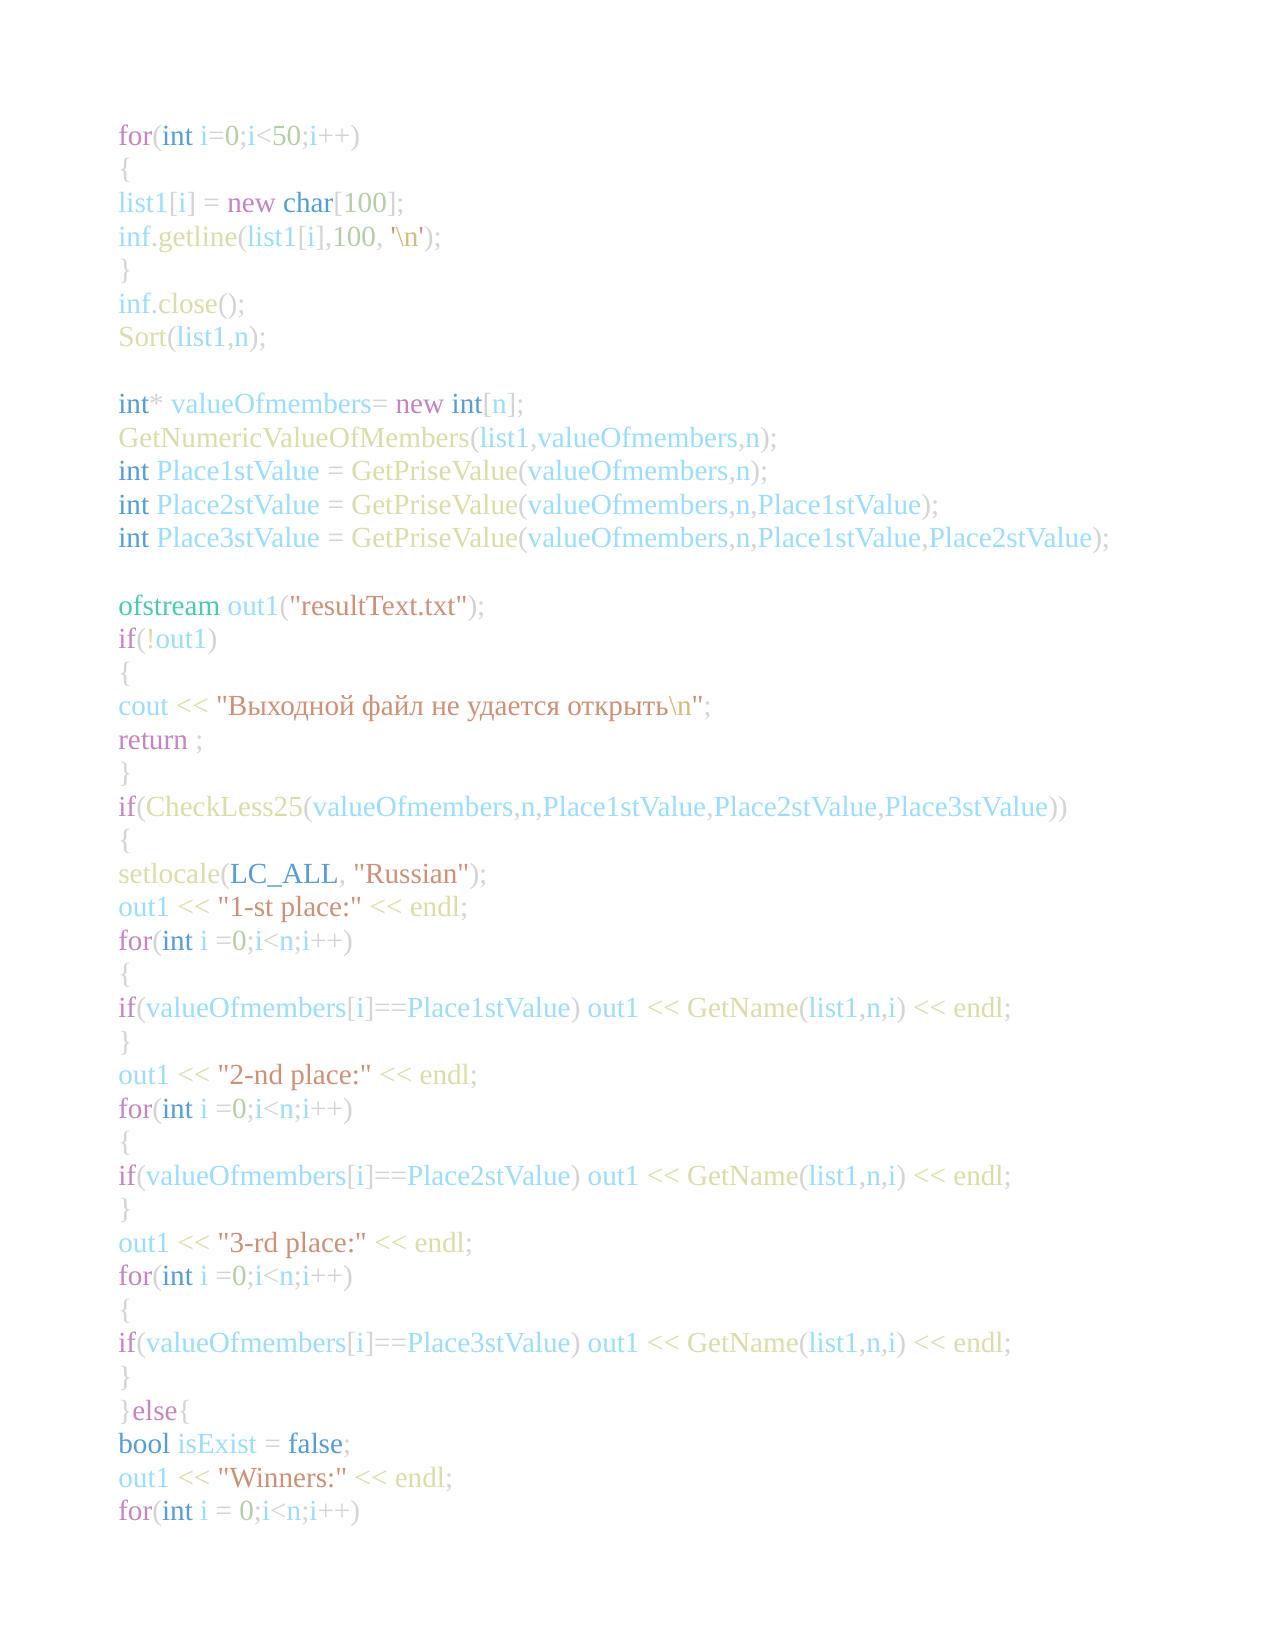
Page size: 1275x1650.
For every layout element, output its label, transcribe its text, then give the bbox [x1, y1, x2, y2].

text if(CheckLess25(valueOfmembers,n,Place1stValue,Place2stValue,Place3stValue)) [118, 789, 1157, 822]
text out1 << "3-rd place:" << endl; [118, 1225, 1157, 1258]
text int Place1stValue = GetPriseValue(valueOfmembers,n); [118, 453, 1157, 487]
text { [118, 152, 1157, 185]
text if(valueOfmembers[i]==Place1stValue) out1 << GetName(list1,n,i) << endl; [118, 990, 1157, 1024]
text } [118, 755, 1157, 789]
text for(int i =0;i<n;i++) [118, 923, 1157, 957]
text if(valueOfmembers[i]==Place3stValue) out1 << GetName(list1,n,i) << endl; [118, 1326, 1157, 1359]
text { [118, 822, 1157, 856]
text bool isExist = false; [118, 1426, 1157, 1460]
text inf.getline(list1[i],100, '\n'); [118, 219, 1157, 252]
text GetNumericValueOfMembers(list1,valueOfmembers,n); [118, 420, 1157, 453]
text if(valueOfmembers[i]==Place2stValue) out1 << GetName(list1,n,i) << endl; [118, 1158, 1157, 1191]
text } [118, 1024, 1157, 1057]
text { [118, 957, 1157, 990]
text out1 << "Winners:" << endl; [118, 1460, 1157, 1493]
text for(int i =0;i<n;i++) [118, 1091, 1157, 1124]
text inf.close(); [118, 286, 1157, 319]
text int Place2stValue = GetPriseValue(valueOfmembers,n,Place1stValue); [118, 487, 1157, 521]
text }else{ [118, 1393, 1157, 1426]
text setlocale(LC_ALL, "Russian"); [118, 856, 1157, 889]
text out1 << "1-st place:" << endl; [118, 889, 1157, 923]
text return ; [118, 722, 1157, 755]
text { [118, 655, 1157, 688]
text { [118, 1124, 1157, 1158]
text if(!out1) [118, 621, 1157, 655]
text for(int i =0;i<n;i++) [118, 1258, 1157, 1292]
text for(int i=0;i<50;i++) [118, 118, 1157, 152]
text } [118, 1191, 1157, 1225]
text int* valueOfmembers= new int[n]; [118, 386, 1157, 420]
text } [118, 1359, 1157, 1393]
text for(int i = 0;i<n;i++) [118, 1493, 1157, 1527]
text list1[i] = new char[100]; [118, 185, 1157, 219]
text ofstream out1("resultText.txt"); [118, 588, 1157, 621]
text int Place3stValue = GetPriseValue(valueOfmembers,n,Place1stValue,Place2stValue); [118, 521, 1157, 554]
text Sort(list1,n); [118, 319, 1157, 353]
text cout << "Выходной файл не удается открыть\n"; [118, 688, 1157, 722]
text { [118, 1292, 1157, 1326]
text } [118, 252, 1157, 286]
text out1 << "2-nd place:" << endl; [118, 1057, 1157, 1091]
